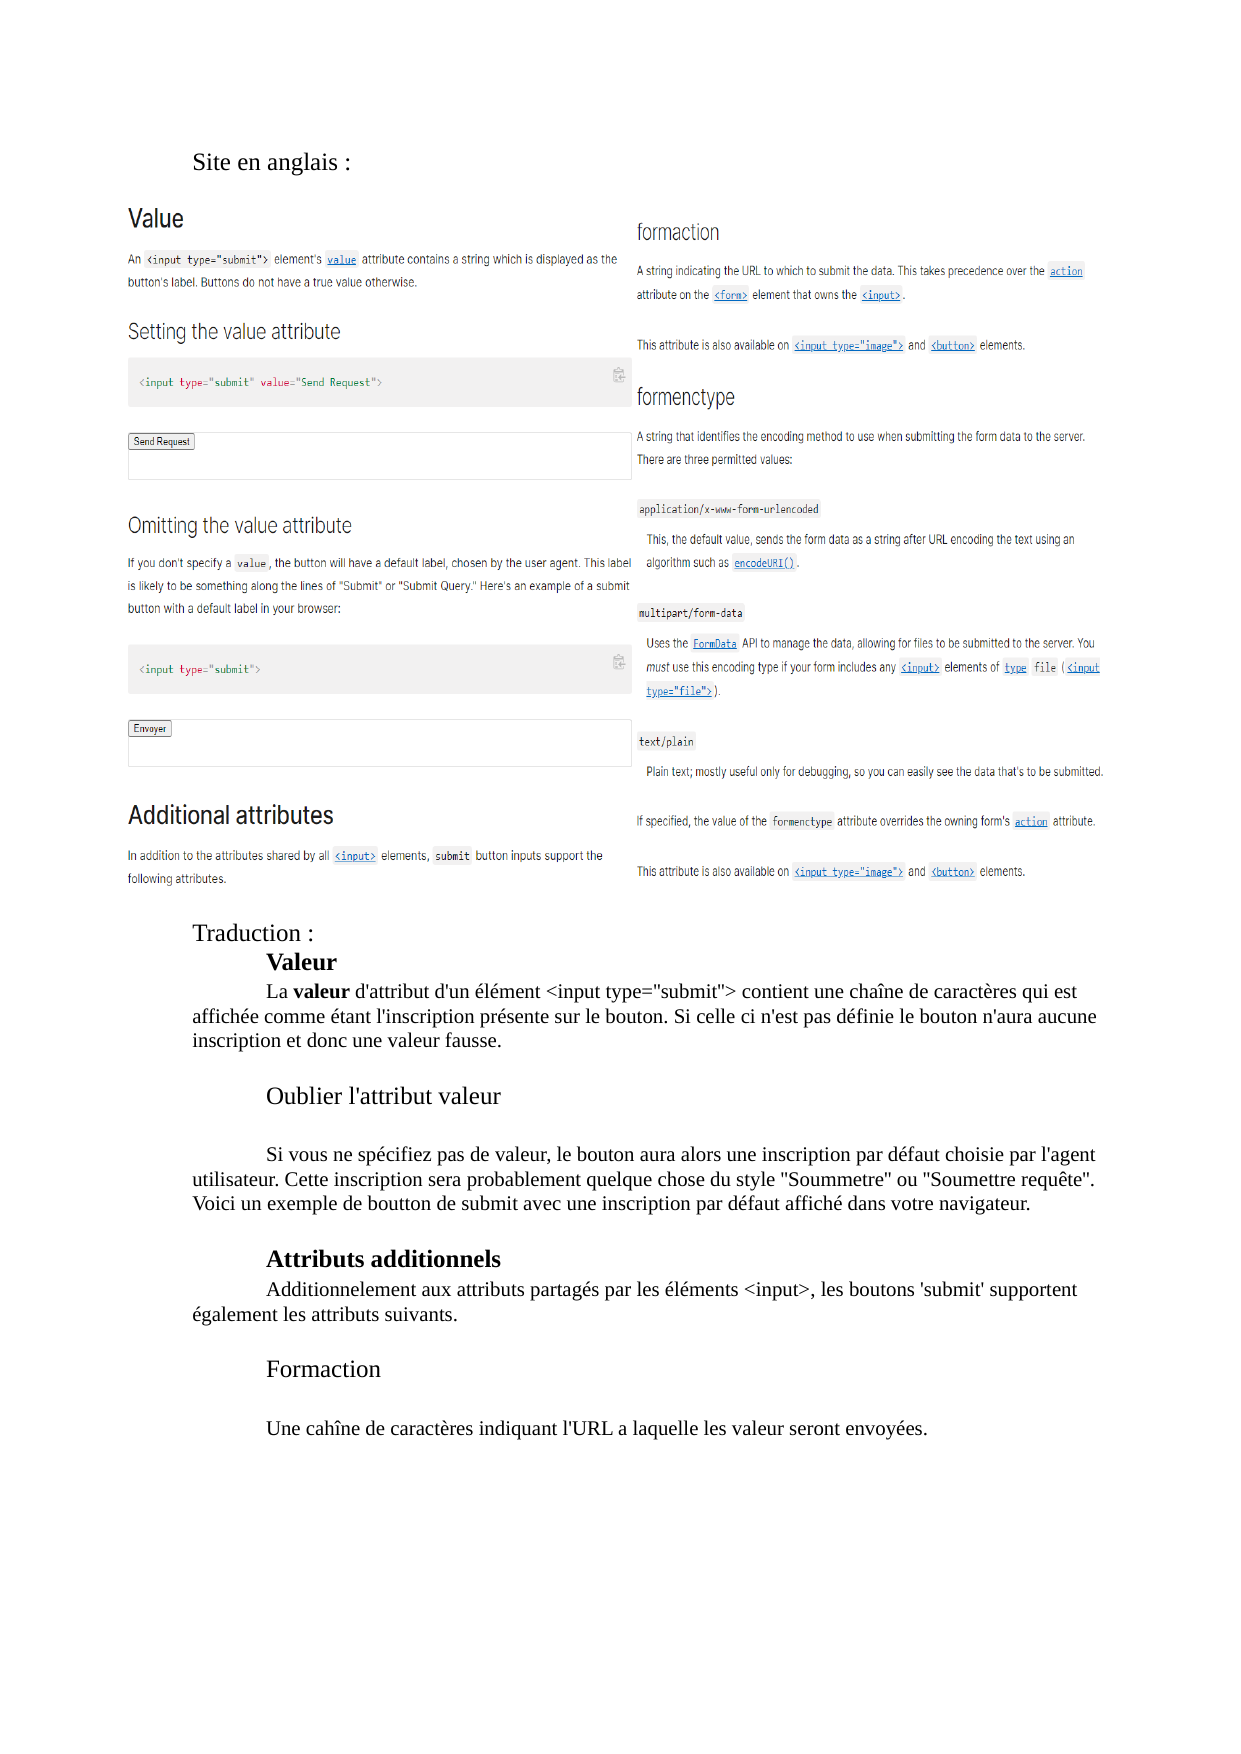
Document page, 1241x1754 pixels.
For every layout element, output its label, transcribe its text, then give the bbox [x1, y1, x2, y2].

text Additionnelement aux attributs partagés par les éléments <input>, les boutons 'submit' supportent également les attributs suivants. [192, 1273, 1122, 1326]
text Formaction [192, 1354, 1122, 1383]
text Site en anglais : [118, 147, 1122, 176]
text La valeur d'attribut d'un élément <input type=''submit''> contient une chaîne de caractères qui est affichée comme étant l'inscription présente sur le bouton. Si celle ci n'est pas définie le bouton n'aura aucune inscription et donc une valeur fausse. [192, 975, 1122, 1052]
text Une cahîne de caractères indiquant l'URL a laquelle les valeur seront envoyées. [192, 1412, 1122, 1441]
text Si vous ne spécifiez pas de valeur, le bouton aura alors une inscription par défaut choisie par l'agent utilisateur. Cette inscription sera probablement quelque chose du style ''Soummetre'' ou ''Soumettre requête''. [192, 1138, 1122, 1191]
text Oublier l'attribut valeur [192, 1081, 1122, 1110]
picture [125, 204, 1106, 889]
text Traduction : [118, 918, 1122, 947]
text Attributs additionnels [192, 1244, 1122, 1273]
text Voici un exemple de boutton de submit avec une inscription par défaut affiché dans votre navigateur. [192, 1191, 1122, 1215]
text Valeur [118, 947, 1122, 975]
